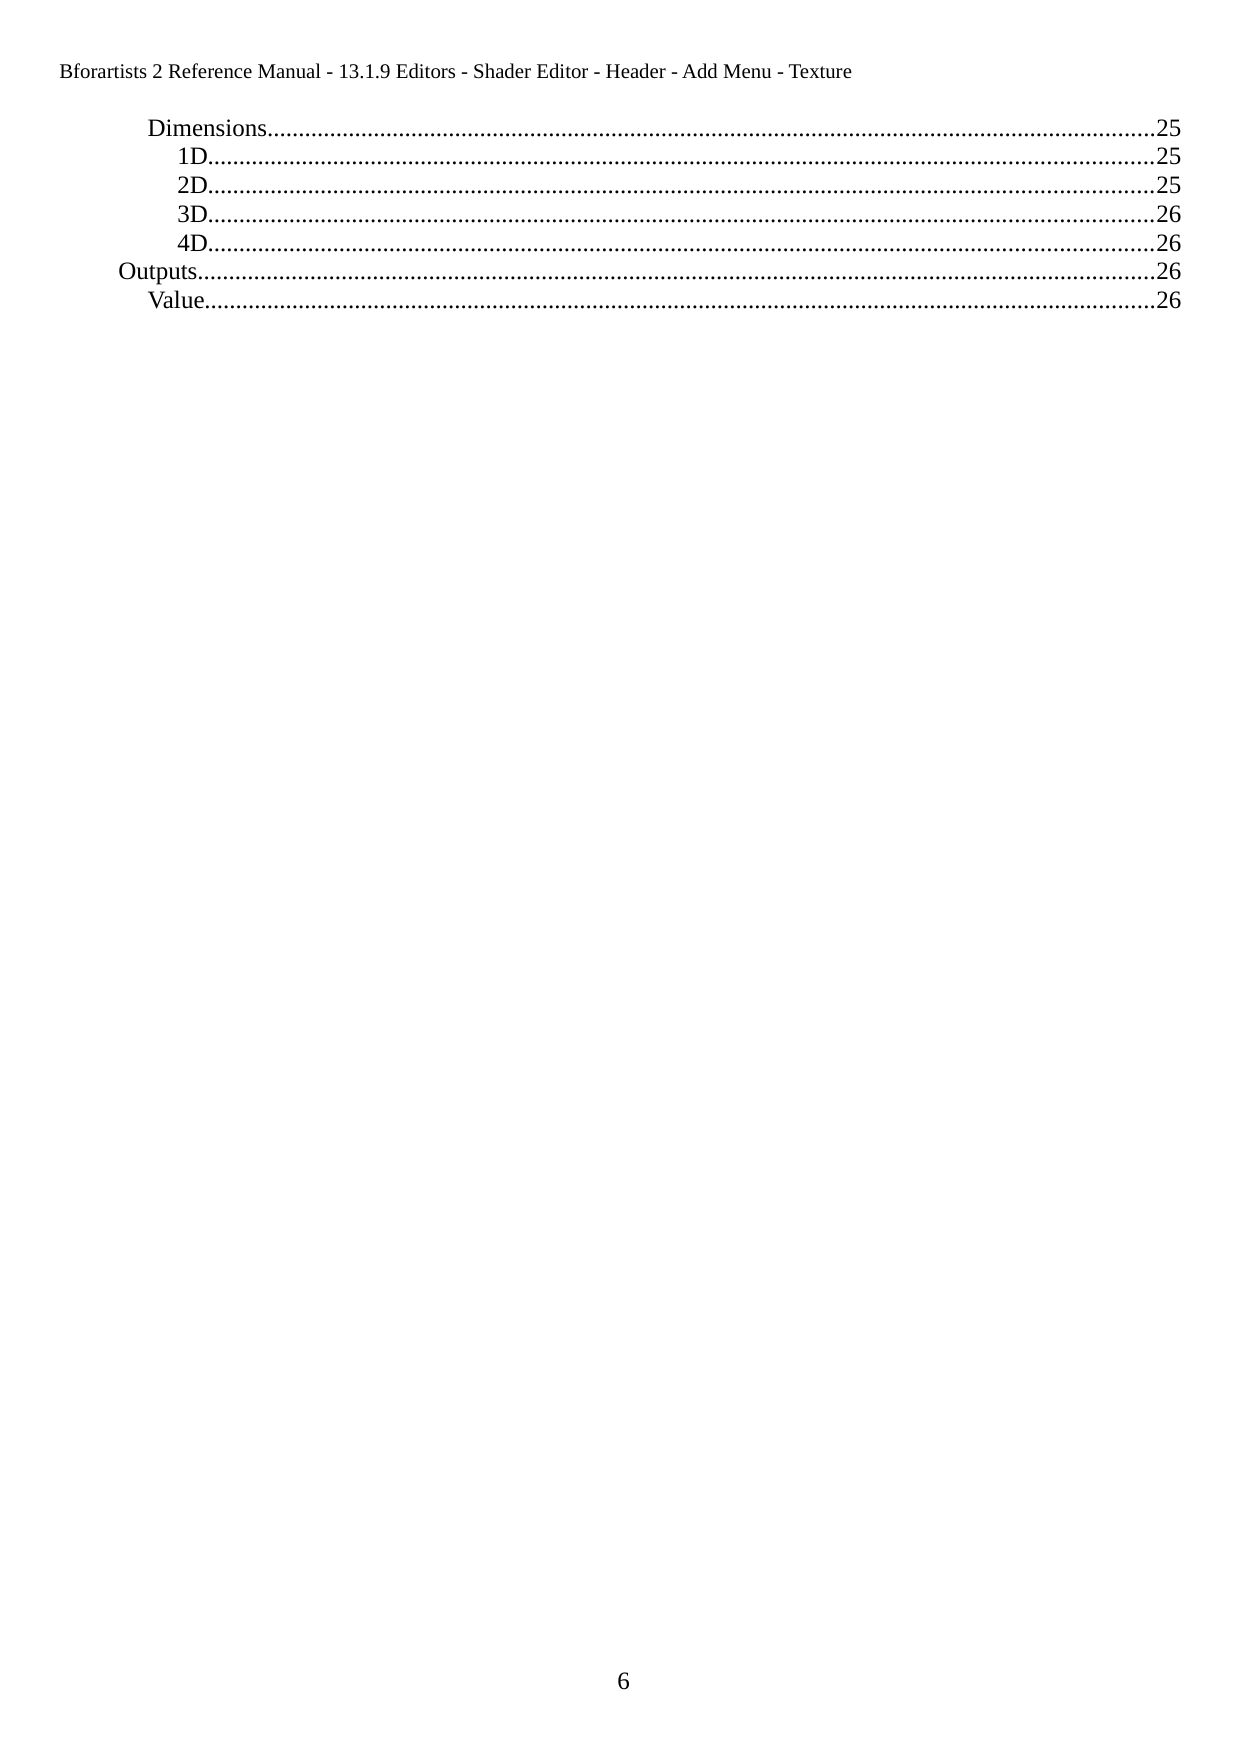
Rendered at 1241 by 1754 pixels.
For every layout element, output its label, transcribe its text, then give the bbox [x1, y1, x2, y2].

text 3D 26 [177, 199, 1181, 228]
text 1D 25 [177, 141, 1181, 170]
text Outputs 26 [118, 256, 1181, 285]
text 4D 26 [177, 228, 1181, 256]
text Dimensions 25 [147, 113, 1181, 141]
text Value 26 [147, 285, 1181, 314]
text 2D 25 [177, 170, 1181, 199]
